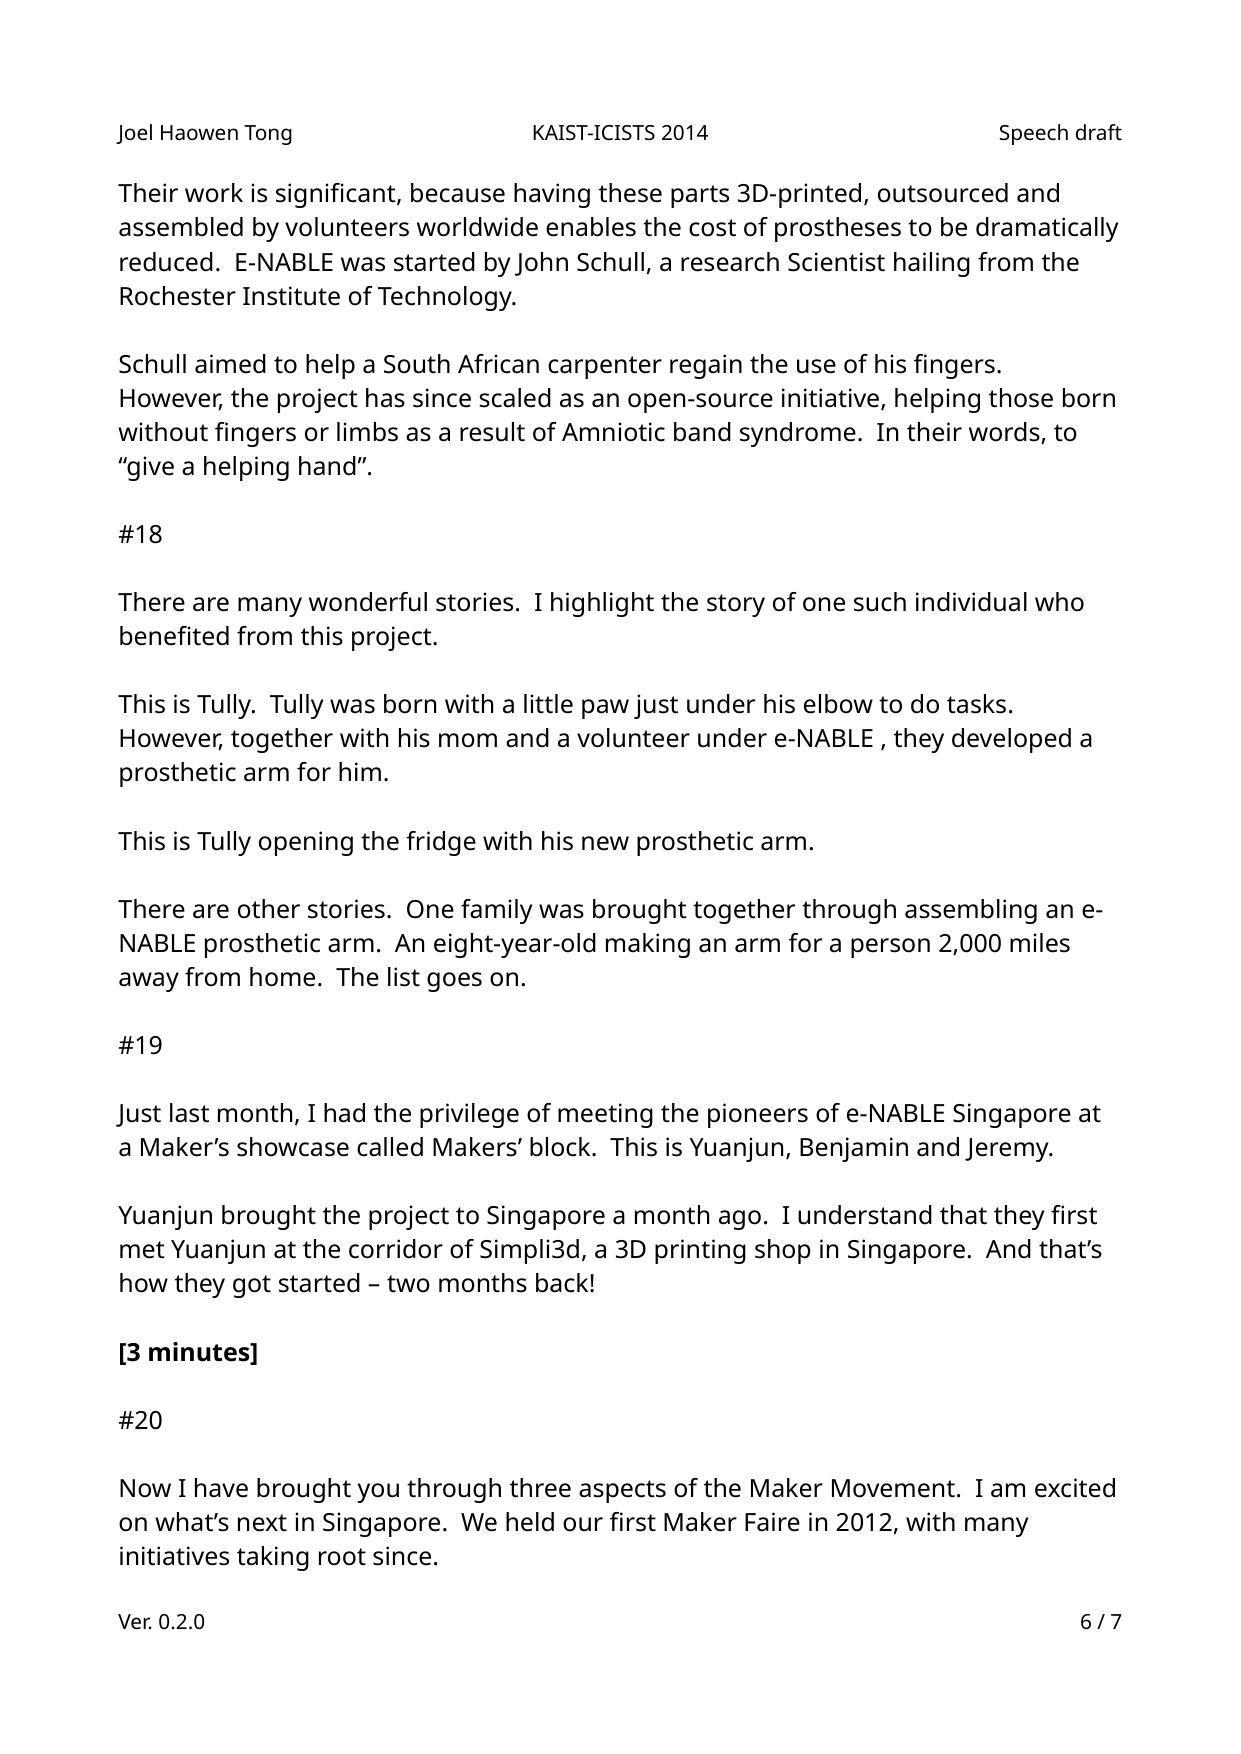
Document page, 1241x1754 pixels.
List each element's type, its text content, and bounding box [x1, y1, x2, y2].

text #18 [118, 517, 1122, 551]
text There are many wonderful stories. I highlight the story of one such individual who benefited from this project. [118, 585, 1122, 653]
text Now I have brought you through three aspects of the Maker Movement. I am excited on what’s next in Singapore. We held our first Maker Faire in 2012, with many initiatives taking root since. [118, 1470, 1122, 1573]
text There are other stories. One family was brought together through assembling an e-NABLE prosthetic arm. An eight-year-old making an arm for a person 2,000 miles away from home. The list goes on. [118, 891, 1122, 993]
text This is Tully opening the fridge with his new prosthetic arm. [118, 823, 1122, 857]
text [3 minutes] [118, 1334, 1122, 1368]
text Just last month, I had the privilege of meeting the pioneers of e-NABLE Singapore at a Maker’s showcase called Makers’ block. This is Yuanjun, Benjamin and Jeremy. [118, 1096, 1122, 1164]
text Schull aimed to help a South African carpenter regain the use of his fingers. However, the project has since scaled as an open-source initiative, helping those born without fingers or limbs as a result of Amniotic band syndrome. In their words, to “give a helping hand”. [118, 346, 1122, 483]
text This is Tully. Tully was born with a little paw just under his elbow to do tasks. However, together with his mom and a volunteer under e-NABLE , they developed a prosthetic arm for him. [118, 687, 1122, 789]
text Yuanjun brought the project to Singapore a month ago. I understand that they first met Yuanjun at the corridor of Simpli3d, a 3D printing shop in Singapore. And that’s how they got started – two months back! [118, 1198, 1122, 1300]
text Their work is significant, because having these parts 3D-printed, outsourced and assembled by volunteers worldwide enables the cost of prostheses to be dramatically reduced. E-NABLE was started by John Schull, a research Scientist hailing from the Rochester Institute of Technology. [118, 176, 1122, 312]
text #19 [118, 1028, 1122, 1062]
text #20 [118, 1402, 1122, 1436]
